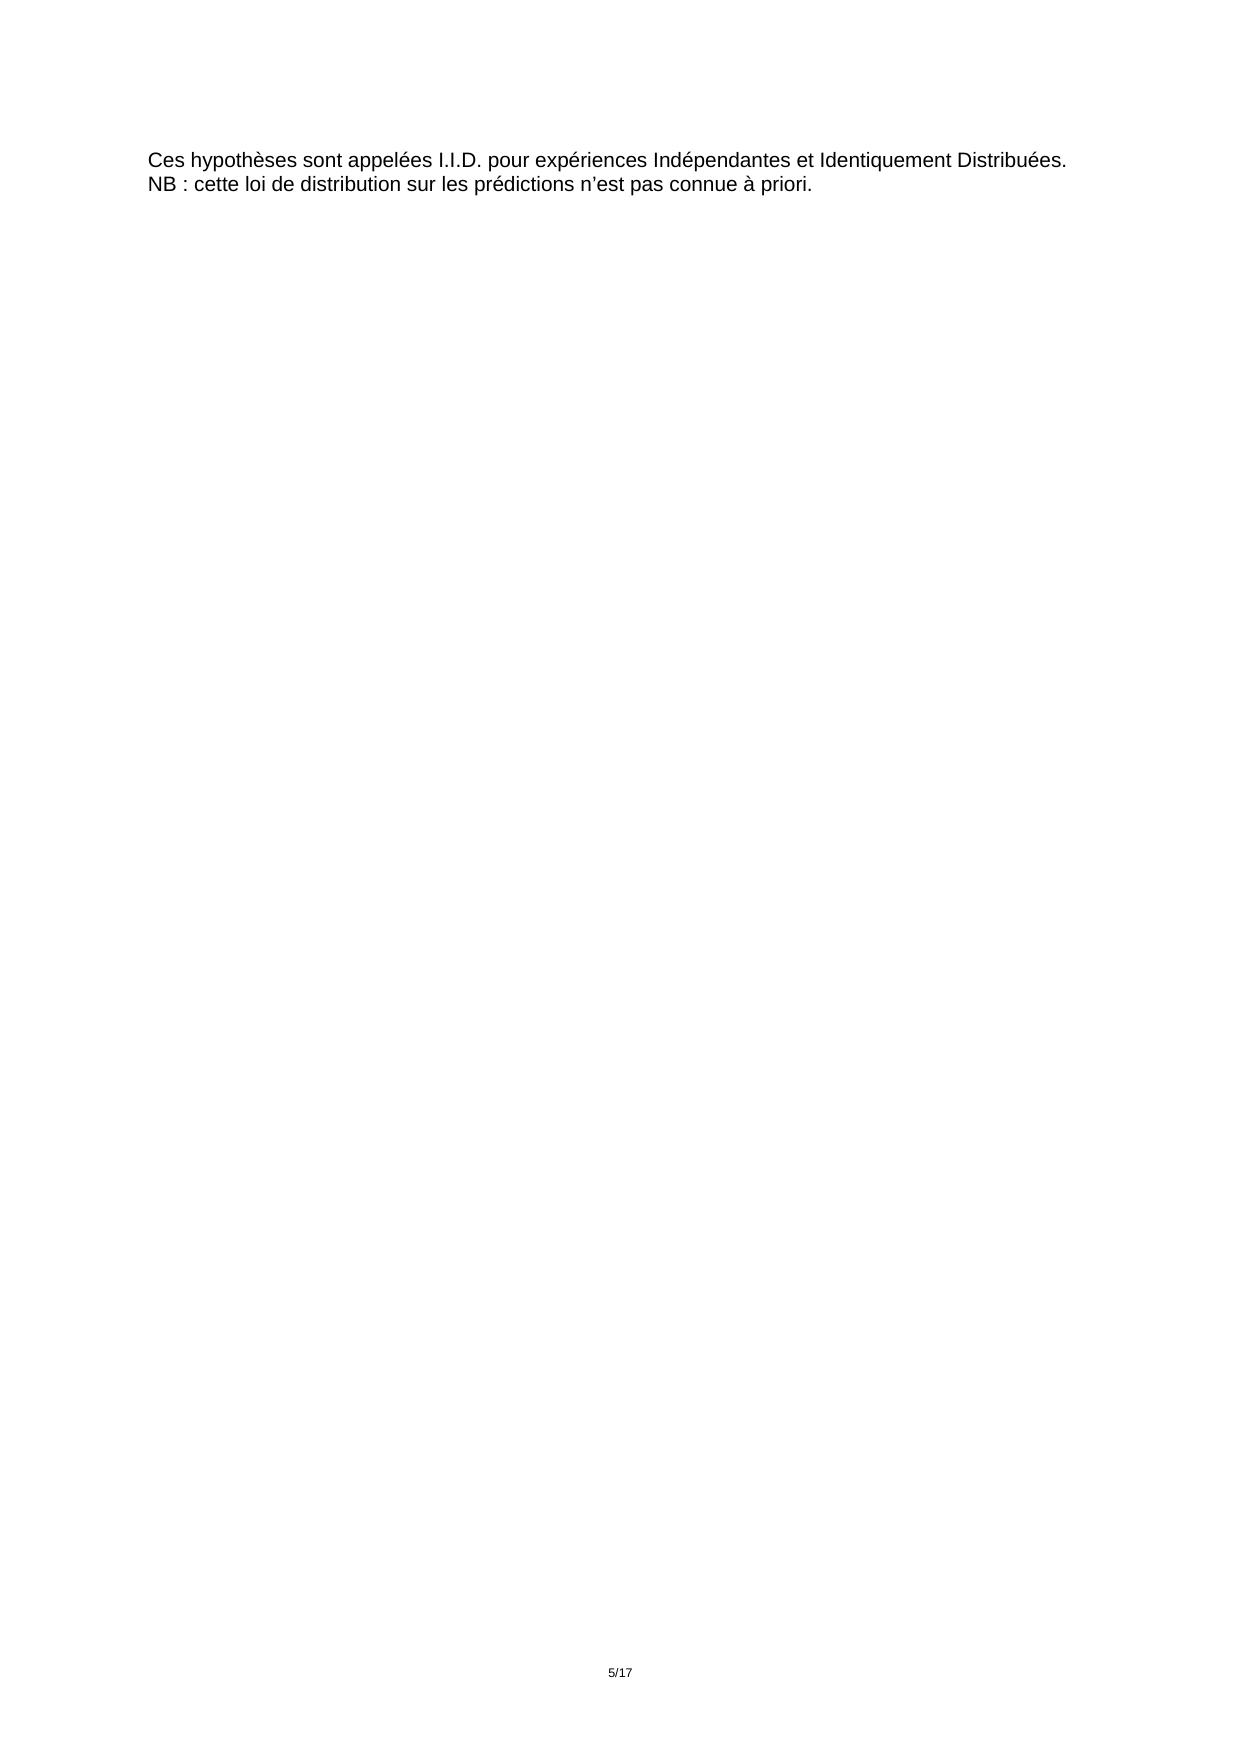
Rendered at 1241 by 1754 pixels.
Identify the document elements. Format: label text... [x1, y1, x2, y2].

text NB : cette loi de distribution sur les prédictions n’est pas connue à priori. [148, 172, 1092, 196]
text Ces hypothèses sont appelées I.I.D. pour expériences Indépendantes et Identiquement Distribuées. [148, 148, 1092, 172]
